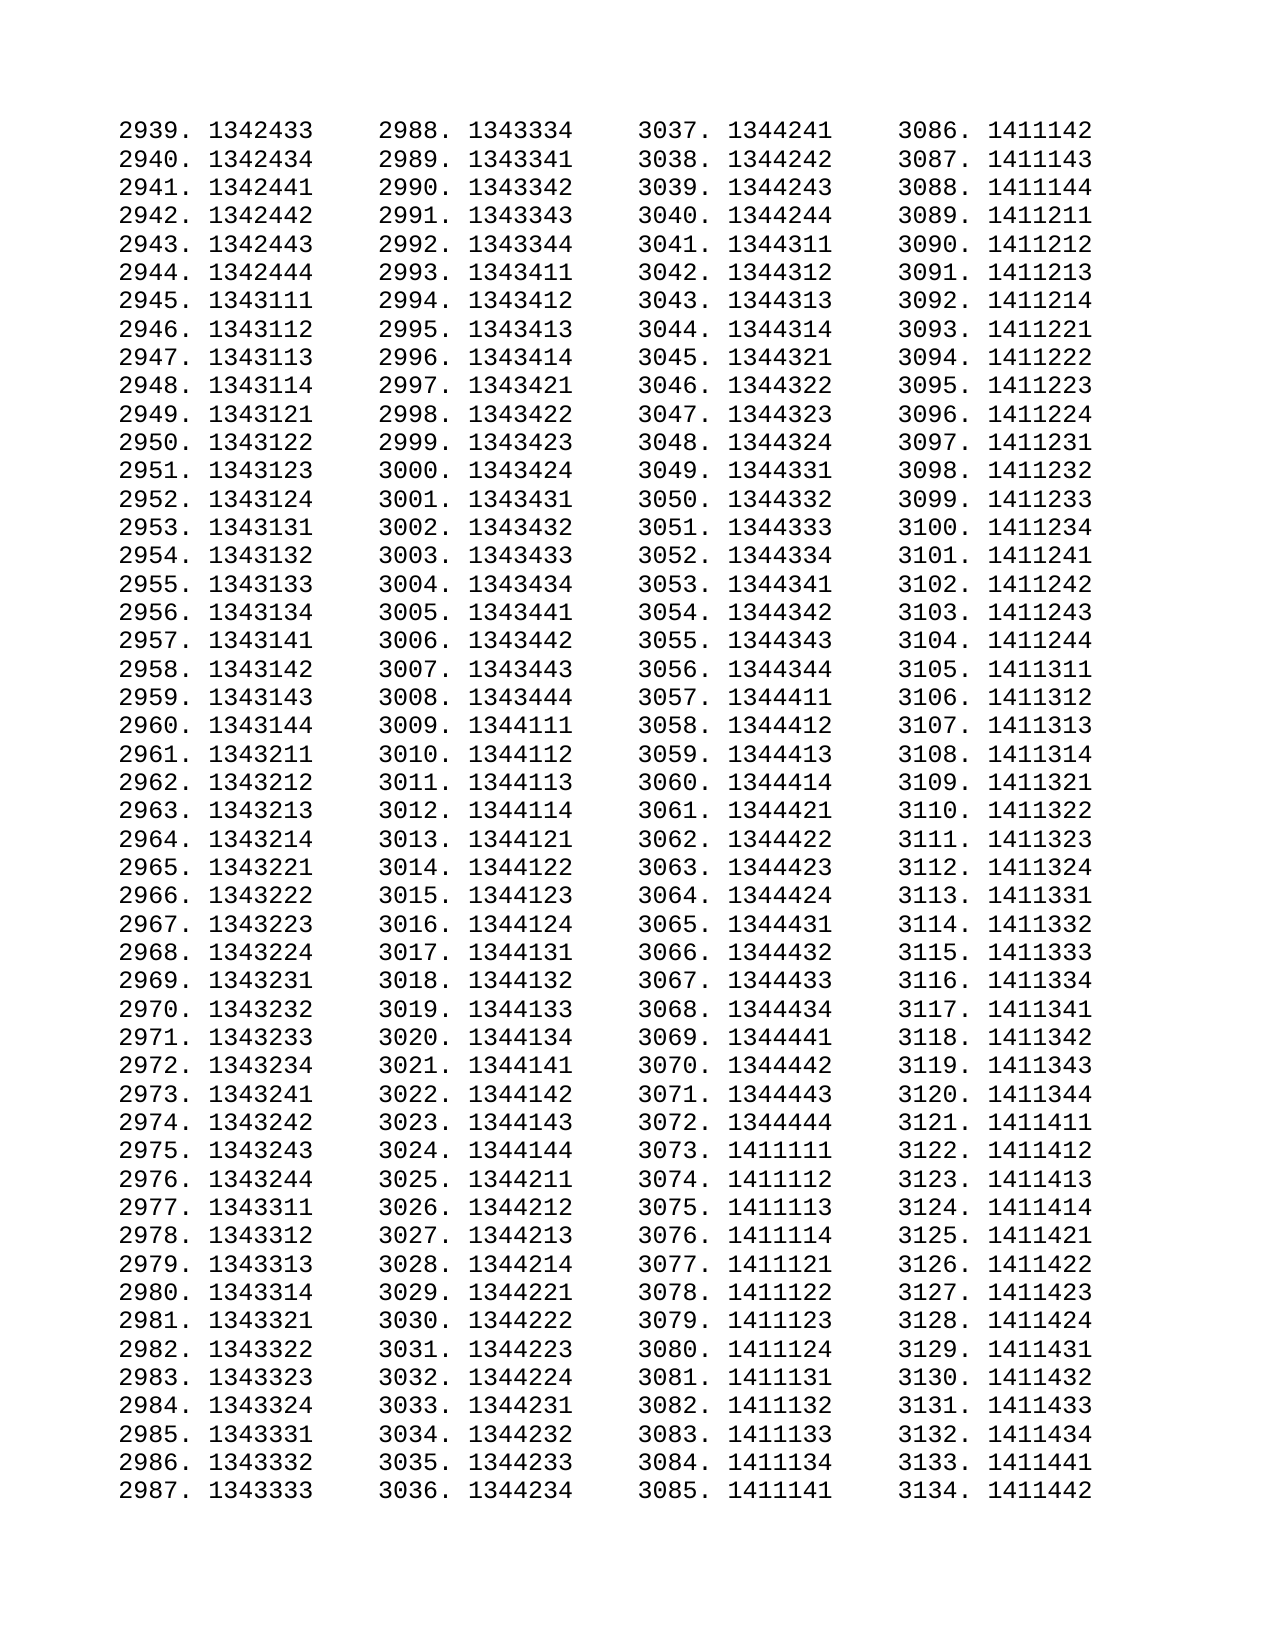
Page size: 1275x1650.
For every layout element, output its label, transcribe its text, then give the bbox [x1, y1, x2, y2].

text 3067. 1344433 [637, 968, 897, 996]
text 2974. 1343242 [118, 1110, 378, 1138]
text 3023. 1344143 [378, 1110, 637, 1138]
text 3043. 1344313 [637, 288, 897, 316]
text 3080. 1411124 [637, 1336, 897, 1365]
text 3072. 1344444 [637, 1110, 897, 1138]
text 3066. 1344432 [637, 940, 897, 968]
text 3111. 1411323 [897, 826, 1157, 855]
text 3050. 1344332 [637, 486, 897, 515]
text 2998. 1343422 [378, 401, 637, 430]
text 3038. 1344242 [637, 146, 897, 175]
text 3084. 1411134 [637, 1450, 897, 1478]
text 2996. 1343414 [378, 345, 637, 373]
text 3036. 1344234 [378, 1478, 637, 1506]
text 2975. 1343243 [118, 1138, 378, 1166]
text 3052. 1344334 [637, 543, 897, 571]
text 3015. 1344123 [378, 883, 637, 911]
text 2945. 1343111 [118, 288, 378, 316]
text 2979. 1343313 [118, 1251, 378, 1280]
text 3083. 1411133 [637, 1421, 897, 1450]
text 3085. 1411141 [637, 1478, 897, 1506]
text 3112. 1411324 [897, 855, 1157, 883]
text 2992. 1343344 [378, 231, 637, 260]
text 3106. 1411312 [897, 685, 1157, 713]
text 3005. 1343441 [378, 600, 637, 628]
text 3013. 1344121 [378, 826, 637, 855]
text 3124. 1411414 [897, 1195, 1157, 1223]
text 3062. 1344422 [637, 826, 897, 855]
text 3133. 1411441 [897, 1450, 1157, 1478]
text 2988. 1343334 [378, 118, 637, 146]
text 3101. 1411241 [897, 543, 1157, 571]
text 2971. 1343233 [118, 1025, 378, 1053]
text 2948. 1343114 [118, 373, 378, 401]
text 2963. 1343213 [118, 798, 378, 826]
text 3097. 1411231 [897, 430, 1157, 458]
text 3016. 1344124 [378, 911, 637, 940]
text 3091. 1411213 [897, 260, 1157, 288]
text 3034. 1344232 [378, 1421, 637, 1450]
text 3095. 1411223 [897, 373, 1157, 401]
text 3039. 1344243 [637, 175, 897, 203]
text 3123. 1411413 [897, 1166, 1157, 1195]
text 3122. 1411412 [897, 1138, 1157, 1166]
text 2952. 1343124 [118, 486, 378, 515]
text 3003. 1343433 [378, 543, 637, 571]
text 3046. 1344322 [637, 373, 897, 401]
text 3086. 1411142 [897, 118, 1157, 146]
text 3024. 1344144 [378, 1138, 637, 1166]
text 2954. 1343132 [118, 543, 378, 571]
text 2955. 1343133 [118, 571, 378, 600]
text 3002. 1343432 [378, 515, 637, 543]
text 3129. 1411431 [897, 1336, 1157, 1365]
text 3055. 1344343 [637, 628, 897, 656]
text 2950. 1343122 [118, 430, 378, 458]
text 3004. 1343434 [378, 571, 637, 600]
text 3018. 1344132 [378, 968, 637, 996]
text 2989. 1343341 [378, 146, 637, 175]
text 3115. 1411333 [897, 940, 1157, 968]
text 2958. 1343142 [118, 656, 378, 685]
text 3098. 1411232 [897, 458, 1157, 486]
text 3065. 1344431 [637, 911, 897, 940]
text 2991. 1343343 [378, 203, 637, 231]
text 3108. 1411314 [897, 741, 1157, 770]
text 2941. 1342441 [118, 175, 378, 203]
text 2959. 1343143 [118, 685, 378, 713]
text 2965. 1343221 [118, 855, 378, 883]
text 2957. 1343141 [118, 628, 378, 656]
text 3134. 1411442 [897, 1478, 1157, 1506]
text 3120. 1411344 [897, 1081, 1157, 1110]
text 3071. 1344443 [637, 1081, 897, 1110]
text 3132. 1411434 [897, 1421, 1157, 1450]
text 2940. 1342434 [118, 146, 378, 175]
text 3058. 1344412 [637, 713, 897, 741]
text 3044. 1344314 [637, 316, 897, 345]
text 3126. 1411422 [897, 1251, 1157, 1280]
text 2961. 1343211 [118, 741, 378, 770]
text 3007. 1343443 [378, 656, 637, 685]
text 3110. 1411322 [897, 798, 1157, 826]
text 3092. 1411214 [897, 288, 1157, 316]
text 2953. 1343131 [118, 515, 378, 543]
text 2995. 1343413 [378, 316, 637, 345]
text 3128. 1411424 [897, 1308, 1157, 1336]
text 2949. 1343121 [118, 401, 378, 430]
text 2977. 1343311 [118, 1195, 378, 1223]
text 3105. 1411311 [897, 656, 1157, 685]
text 3087. 1411143 [897, 146, 1157, 175]
text 3069. 1344441 [637, 1025, 897, 1053]
text 3119. 1411343 [897, 1053, 1157, 1081]
text 2970. 1343232 [118, 996, 378, 1025]
text 2990. 1343342 [378, 175, 637, 203]
text 3060. 1344414 [637, 770, 897, 798]
text 3078. 1411122 [637, 1280, 897, 1308]
text 3107. 1411313 [897, 713, 1157, 741]
text 3127. 1411423 [897, 1280, 1157, 1308]
text 3000. 1343424 [378, 458, 637, 486]
text 3131. 1411433 [897, 1393, 1157, 1421]
text 2944. 1342444 [118, 260, 378, 288]
text 2978. 1343312 [118, 1223, 378, 1251]
text 2972. 1343234 [118, 1053, 378, 1081]
text 3075. 1411113 [637, 1195, 897, 1223]
text 3109. 1411321 [897, 770, 1157, 798]
text 3041. 1344311 [637, 231, 897, 260]
text 3094. 1411222 [897, 345, 1157, 373]
text 3010. 1344112 [378, 741, 637, 770]
text 2994. 1343412 [378, 288, 637, 316]
text 3059. 1344413 [637, 741, 897, 770]
text 3114. 1411332 [897, 911, 1157, 940]
text 3076. 1411114 [637, 1223, 897, 1251]
text 3113. 1411331 [897, 883, 1157, 911]
text 3030. 1344222 [378, 1308, 637, 1336]
text 3033. 1344231 [378, 1393, 637, 1421]
text 3096. 1411224 [897, 401, 1157, 430]
text 3103. 1411243 [897, 600, 1157, 628]
text 3020. 1344134 [378, 1025, 637, 1053]
text 3125. 1411421 [897, 1223, 1157, 1251]
text 3104. 1411244 [897, 628, 1157, 656]
text 3093. 1411221 [897, 316, 1157, 345]
text 3017. 1344131 [378, 940, 637, 968]
text 3009. 1344111 [378, 713, 637, 741]
text 3045. 1344321 [637, 345, 897, 373]
text 2967. 1343223 [118, 911, 378, 940]
text 3022. 1344142 [378, 1081, 637, 1110]
text 3032. 1344224 [378, 1365, 637, 1393]
text 2969. 1343231 [118, 968, 378, 996]
text 3121. 1411411 [897, 1110, 1157, 1138]
text 3070. 1344442 [637, 1053, 897, 1081]
text 3081. 1411131 [637, 1365, 897, 1393]
text 3001. 1343431 [378, 486, 637, 515]
text 3040. 1344244 [637, 203, 897, 231]
text 3028. 1344214 [378, 1251, 637, 1280]
text 3073. 1411111 [637, 1138, 897, 1166]
text 3047. 1344323 [637, 401, 897, 430]
text 2983. 1343323 [118, 1365, 378, 1393]
text 3037. 1344241 [637, 118, 897, 146]
text 2943. 1342443 [118, 231, 378, 260]
text 3079. 1411123 [637, 1308, 897, 1336]
text 2939. 1342433 [118, 118, 378, 146]
text 3100. 1411234 [897, 515, 1157, 543]
text 3049. 1344331 [637, 458, 897, 486]
text 2997. 1343421 [378, 373, 637, 401]
text 2987. 1343333 [118, 1478, 378, 1506]
text 2962. 1343212 [118, 770, 378, 798]
text 3074. 1411112 [637, 1166, 897, 1195]
text 2966. 1343222 [118, 883, 378, 911]
text 3118. 1411342 [897, 1025, 1157, 1053]
text 2999. 1343423 [378, 430, 637, 458]
text 2984. 1343324 [118, 1393, 378, 1421]
text 3056. 1344344 [637, 656, 897, 685]
text 3051. 1344333 [637, 515, 897, 543]
text 3027. 1344213 [378, 1223, 637, 1251]
text 3008. 1343444 [378, 685, 637, 713]
text 2985. 1343331 [118, 1421, 378, 1450]
text 3116. 1411334 [897, 968, 1157, 996]
text 2973. 1343241 [118, 1081, 378, 1110]
text 2968. 1343224 [118, 940, 378, 968]
text 3090. 1411212 [897, 231, 1157, 260]
text 3088. 1411144 [897, 175, 1157, 203]
text 2981. 1343321 [118, 1308, 378, 1336]
text 2980. 1343314 [118, 1280, 378, 1308]
text 3025. 1344211 [378, 1166, 637, 1195]
text 2956. 1343134 [118, 600, 378, 628]
text 3026. 1344212 [378, 1195, 637, 1223]
text 3082. 1411132 [637, 1393, 897, 1421]
text 3029. 1344221 [378, 1280, 637, 1308]
text 2947. 1343113 [118, 345, 378, 373]
text 3054. 1344342 [637, 600, 897, 628]
text 3031. 1344223 [378, 1336, 637, 1365]
text 2986. 1343332 [118, 1450, 378, 1478]
text 3021. 1344141 [378, 1053, 637, 1081]
text 2976. 1343244 [118, 1166, 378, 1195]
text 3061. 1344421 [637, 798, 897, 826]
text 3042. 1344312 [637, 260, 897, 288]
text 3053. 1344341 [637, 571, 897, 600]
text 3019. 1344133 [378, 996, 637, 1025]
text 2946. 1343112 [118, 316, 378, 345]
text 3014. 1344122 [378, 855, 637, 883]
text 3089. 1411211 [897, 203, 1157, 231]
text 3048. 1344324 [637, 430, 897, 458]
text 3006. 1343442 [378, 628, 637, 656]
text 3011. 1344113 [378, 770, 637, 798]
text 2960. 1343144 [118, 713, 378, 741]
text 3130. 1411432 [897, 1365, 1157, 1393]
text 3064. 1344424 [637, 883, 897, 911]
text 3057. 1344411 [637, 685, 897, 713]
text 3035. 1344233 [378, 1450, 637, 1478]
text 3068. 1344434 [637, 996, 897, 1025]
text 3077. 1411121 [637, 1251, 897, 1280]
text 2964. 1343214 [118, 826, 378, 855]
text 2993. 1343411 [378, 260, 637, 288]
text 3099. 1411233 [897, 486, 1157, 515]
text 3012. 1344114 [378, 798, 637, 826]
text 2982. 1343322 [118, 1336, 378, 1365]
text 2942. 1342442 [118, 203, 378, 231]
text 3063. 1344423 [637, 855, 897, 883]
text 2951. 1343123 [118, 458, 378, 486]
text 3102. 1411242 [897, 571, 1157, 600]
text 3117. 1411341 [897, 996, 1157, 1025]
